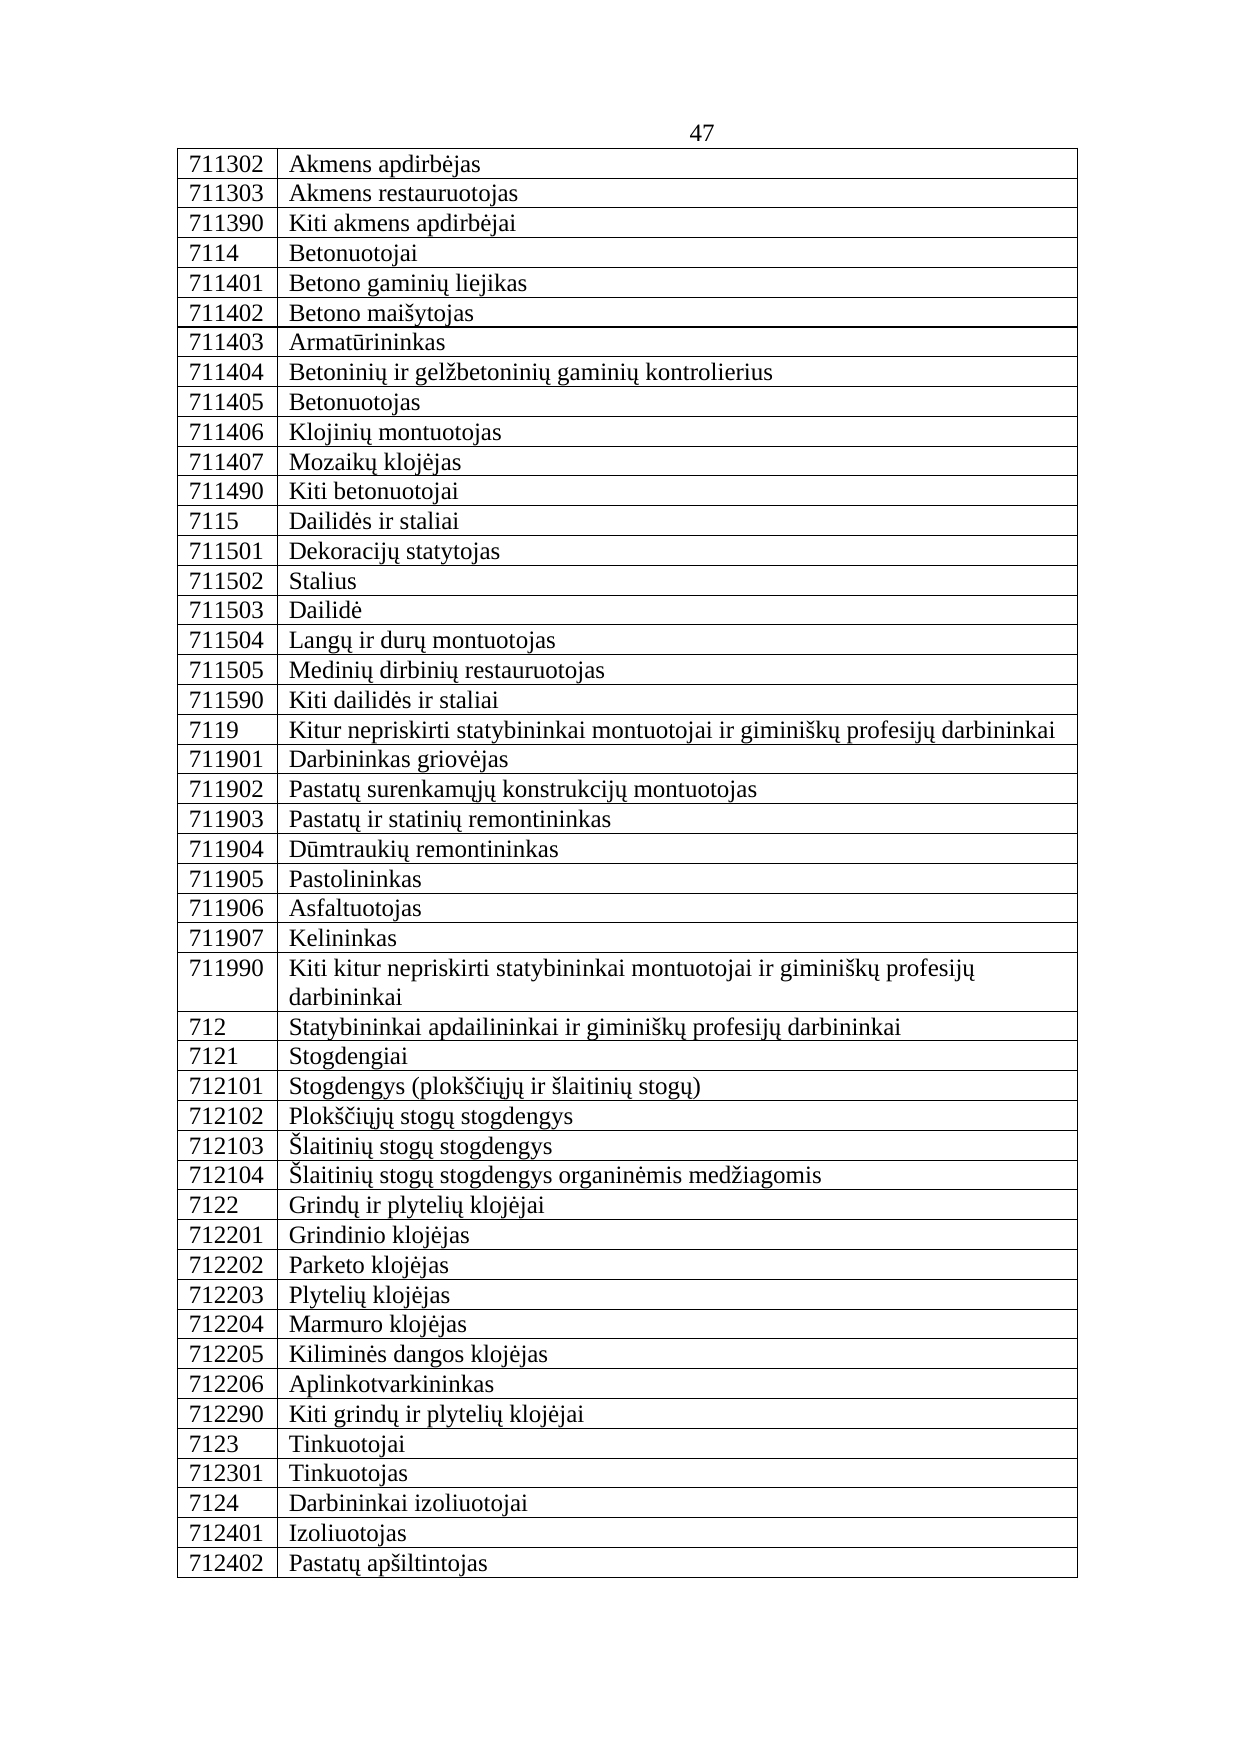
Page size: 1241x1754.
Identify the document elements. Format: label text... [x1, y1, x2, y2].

table_cell Klojinių montuotojas [278, 417, 1077, 446]
table_cell Kiti akmens apdirbėjai [278, 208, 1077, 237]
table_cell 712102 [178, 1101, 277, 1130]
table_cell 711390 [178, 208, 277, 237]
table_cell 712401 [178, 1518, 277, 1547]
table_cell Stalius [278, 566, 1077, 594]
table_cell 712203 [178, 1280, 277, 1308]
table_cell Pastolininkas [278, 864, 1077, 892]
table_cell 7124 [178, 1488, 277, 1517]
table_cell 712201 [178, 1220, 277, 1249]
table_cell 711490 [178, 476, 277, 505]
table_cell Plytelių klojėjas [278, 1280, 1077, 1308]
table_cell Akmens apdirbėjas [278, 149, 1077, 177]
table_cell 711303 [178, 179, 277, 207]
table_cell 7121 [178, 1041, 277, 1070]
table_cell 711402 [178, 298, 277, 326]
table_cell Betonuotojas [278, 387, 1077, 416]
table_cell Izoliuotojas [278, 1518, 1077, 1547]
table_cell 711590 [178, 685, 277, 714]
table_cell Aplinkotvarkininkas [278, 1369, 1077, 1398]
table_cell 712204 [178, 1310, 277, 1338]
table_cell 712 [178, 1012, 277, 1040]
table_cell Armatūrininkas [278, 328, 1077, 356]
table_cell 711404 [178, 357, 277, 386]
table_cell Dūmtraukių remontininkas [278, 834, 1077, 863]
table_cell Grindų ir plytelių klojėjai [278, 1190, 1077, 1219]
table_cell Statybininkai apdailininkai ir giminiškų profesijų darbininkai [278, 1012, 1077, 1040]
table_cell 711504 [178, 625, 277, 654]
table_cell Pastatų apšiltintojas [278, 1548, 1077, 1577]
table_cell 711907 [178, 923, 277, 952]
table_cell 711901 [178, 745, 277, 773]
table_cell 7119 [178, 715, 277, 743]
table_cell Betono maišytojas [278, 298, 1077, 326]
table_cell 711990 [178, 953, 277, 1011]
table_cell Marmuro klojėjas [278, 1310, 1077, 1338]
table_cell Stogdengiai [278, 1041, 1077, 1070]
table_cell 711903 [178, 804, 277, 833]
table_cell 711401 [178, 268, 277, 297]
table_cell Dekoracijų statytojas [278, 536, 1077, 565]
table_cell 711407 [178, 447, 277, 475]
table_cell 7115 [178, 506, 277, 535]
table_cell 712103 [178, 1131, 277, 1159]
table_cell Betoninių ir gelžbetoninių gaminių kontrolierius [278, 357, 1077, 386]
table_cell 711503 [178, 596, 277, 624]
table_cell Kiti betonuotojai [278, 476, 1077, 505]
table_cell 711902 [178, 774, 277, 803]
table_cell Tinkuotojai [278, 1429, 1077, 1457]
table_cell 711302 [178, 149, 277, 177]
table_cell Parketo klojėjas [278, 1250, 1077, 1279]
table_cell Pastatų ir statinių remontininkas [278, 804, 1077, 833]
table_cell Mozaikų klojėjas [278, 447, 1077, 475]
table_cell Grindinio klojėjas [278, 1220, 1077, 1249]
table_cell Dailidės ir staliai [278, 506, 1077, 535]
table_cell 712402 [178, 1548, 277, 1577]
table_cell 711406 [178, 417, 277, 446]
table_cell Dailidė [278, 596, 1077, 624]
table_cell Asfaltuotojas [278, 894, 1077, 922]
table_cell Kitur nepriskirti statybininkai montuotojai ir giminiškų profesijų darbininkai [278, 715, 1077, 743]
table_cell 712104 [178, 1161, 277, 1189]
table_cell Stogdengys (plokščiųjų ir šlaitinių stogų) [278, 1071, 1077, 1100]
table_cell Kiliminės dangos klojėjas [278, 1339, 1077, 1368]
table_cell Akmens restauruotojas [278, 179, 1077, 207]
table_cell 7123 [178, 1429, 277, 1457]
table_cell 712206 [178, 1369, 277, 1398]
table_cell 711502 [178, 566, 277, 594]
table_cell Kiti dailidės ir staliai [278, 685, 1077, 714]
table_cell Plokščiųjų stogų stogdengys [278, 1101, 1077, 1130]
table_cell Darbininkai izoliuotojai [278, 1488, 1077, 1517]
table_cell 711403 [178, 328, 277, 356]
table_cell 7114 [178, 238, 277, 267]
table_cell Medinių dirbinių restauruotojas [278, 655, 1077, 684]
table_cell 7122 [178, 1190, 277, 1219]
table_cell 712205 [178, 1339, 277, 1368]
table_cell 711501 [178, 536, 277, 565]
table_cell 712301 [178, 1459, 277, 1487]
table_cell Betono gaminių liejikas [278, 268, 1077, 297]
table_cell Langų ir durų montuotojas [278, 625, 1077, 654]
table_cell 712290 [178, 1399, 277, 1428]
table_cell Šlaitinių stogų stogdengys [278, 1131, 1077, 1159]
table_cell Kiti kitur nepriskirti statybininkai montuotojai ir giminiškų profesijų darbininkai [278, 953, 1077, 1011]
table_cell Darbininkas griovėjas [278, 745, 1077, 773]
table_cell 711906 [178, 894, 277, 922]
table_cell 711405 [178, 387, 277, 416]
table_cell Šlaitinių stogų stogdengys organinėmis medžiagomis [278, 1161, 1077, 1189]
table_cell Tinkuotojas [278, 1459, 1077, 1487]
table_cell Kelininkas [278, 923, 1077, 952]
table_cell Betonuotojai [278, 238, 1077, 267]
table_cell Kiti grindų ir plytelių klojėjai [278, 1399, 1077, 1428]
table_cell 711505 [178, 655, 277, 684]
table_cell 711904 [178, 834, 277, 863]
table_cell 711905 [178, 864, 277, 892]
table_cell 712101 [178, 1071, 277, 1100]
table_cell 712202 [178, 1250, 277, 1279]
table_cell Pastatų surenkamųjų konstrukcijų montuotojas [278, 774, 1077, 803]
